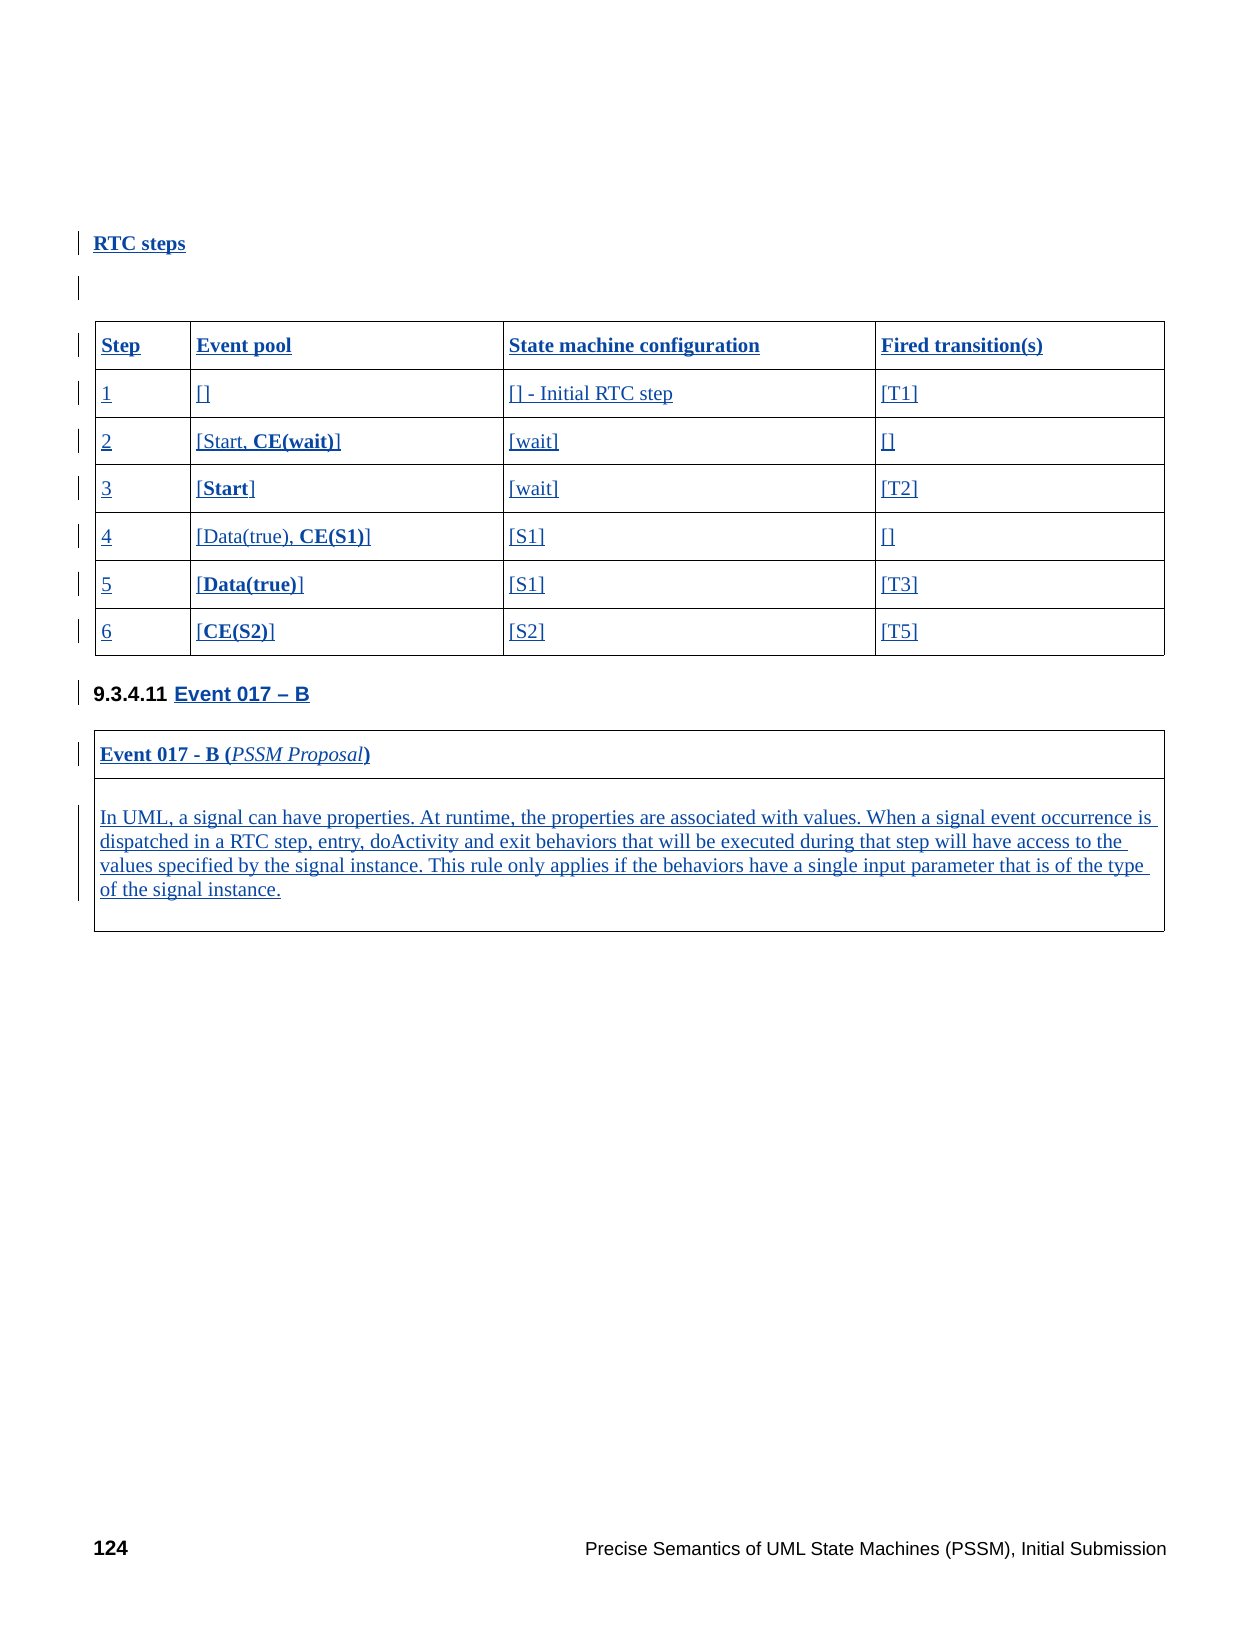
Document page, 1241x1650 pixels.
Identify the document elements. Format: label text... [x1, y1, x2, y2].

subtitle Event 017 – B [93, 680, 1164, 705]
table_cell [S2] [504, 609, 875, 655]
table_cell [S1] [504, 513, 875, 560]
table_cell [T1] [876, 370, 1164, 417]
table_cell [T2] [876, 465, 1164, 512]
table_header Event pool [191, 322, 503, 369]
table_cell 1 [96, 370, 190, 417]
table_cell 3 [96, 465, 190, 512]
table_header Fired transition(s) [876, 322, 1164, 369]
table_header Step [96, 322, 190, 369]
table_cell [S1] [504, 561, 875, 607]
table_cell [] [876, 418, 1164, 464]
table_cell [CE(S2)] [191, 609, 503, 655]
table_header Event 017 - B (PSSM Proposal) [95, 731, 1164, 778]
table_cell [Start, CE(wait)] [191, 418, 503, 464]
table_cell 6 [96, 609, 190, 655]
text RTC steps [93, 231, 1164, 255]
table_cell [] - Initial RTC step [504, 370, 875, 417]
table_cell 5 [96, 561, 190, 607]
table_cell 2 [96, 418, 190, 464]
table_cell [Start] [191, 465, 503, 512]
table_cell [Data(true)] [191, 561, 503, 607]
table_cell [] [191, 370, 503, 417]
table_cell In UML, a signal can have properties. At runtime, the properties are associated with values. When a signal event occurrence is dispatched in a RTC step, entry, doActivity and exit behaviors that will be executed during that step will have access to the values specified by the signal instance. This rule only applies if the behaviors have a single input parameter that is of the type of the signal instance. [95, 779, 1164, 931]
table_cell [wait] [504, 465, 875, 512]
table_cell [] [876, 513, 1164, 560]
table_cell [T3] [876, 561, 1164, 607]
table_cell [wait] [504, 418, 875, 464]
table_cell 4 [96, 513, 190, 560]
table_cell [T5] [876, 609, 1164, 655]
table_header State machine configuration [504, 322, 875, 369]
table_cell [Data(true), CE(S1)] [191, 513, 503, 560]
